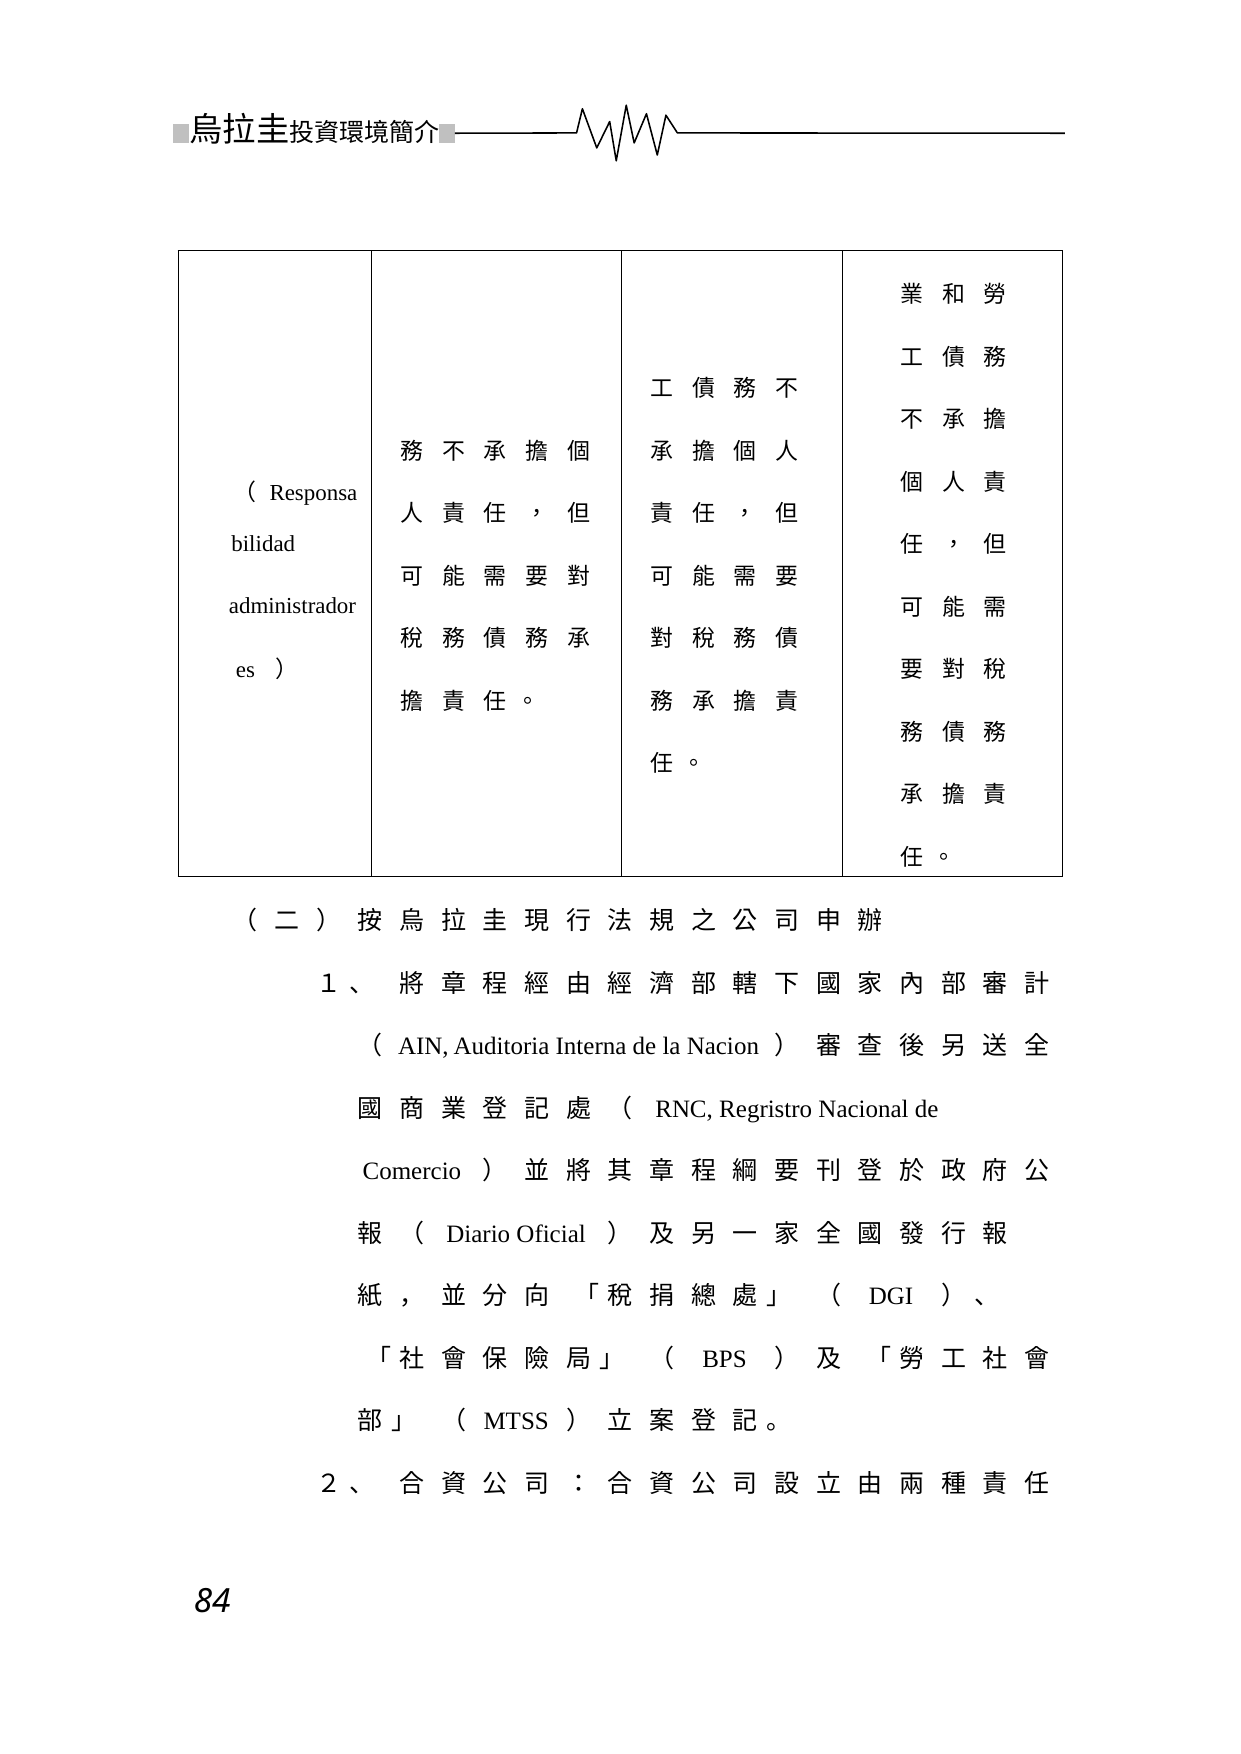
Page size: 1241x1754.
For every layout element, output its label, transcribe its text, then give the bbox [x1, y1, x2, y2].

text ２、合資公司：合資公司設立由兩種責任 [281, 1440, 1058, 1502]
table_cell 務不承擔個人責任，但可能需要對稅務債務承擔責任。 [372, 251, 621, 876]
text （二）按烏拉圭現行法規之公司申辦 [207, 877, 1058, 940]
table_cell 業和勞工債務不承擔個人責任，但可能需要對稅務債務承擔責任。 [843, 251, 1062, 876]
table_cell 工債務不承擔個人責任，但可能需要對稅務債務承擔責任。 [622, 251, 842, 876]
text １、將章程經由經濟部轄下國家內部審計（AIN, Auditoria Interna de la Nacion）審查後另送全國商業登記處（RNC, Regristro Nacional de Comercio）並將其章程綱要刊登於政府公報（Diario Oficial）及另一家全國發行報紙，並分向「稅捐總處」（DGI）、「社會保險局」（BPS）及「勞工社會部」（MTSS）立案登記。 [281, 940, 1058, 1440]
table_cell （Responsabilidad administradores） [179, 251, 371, 876]
